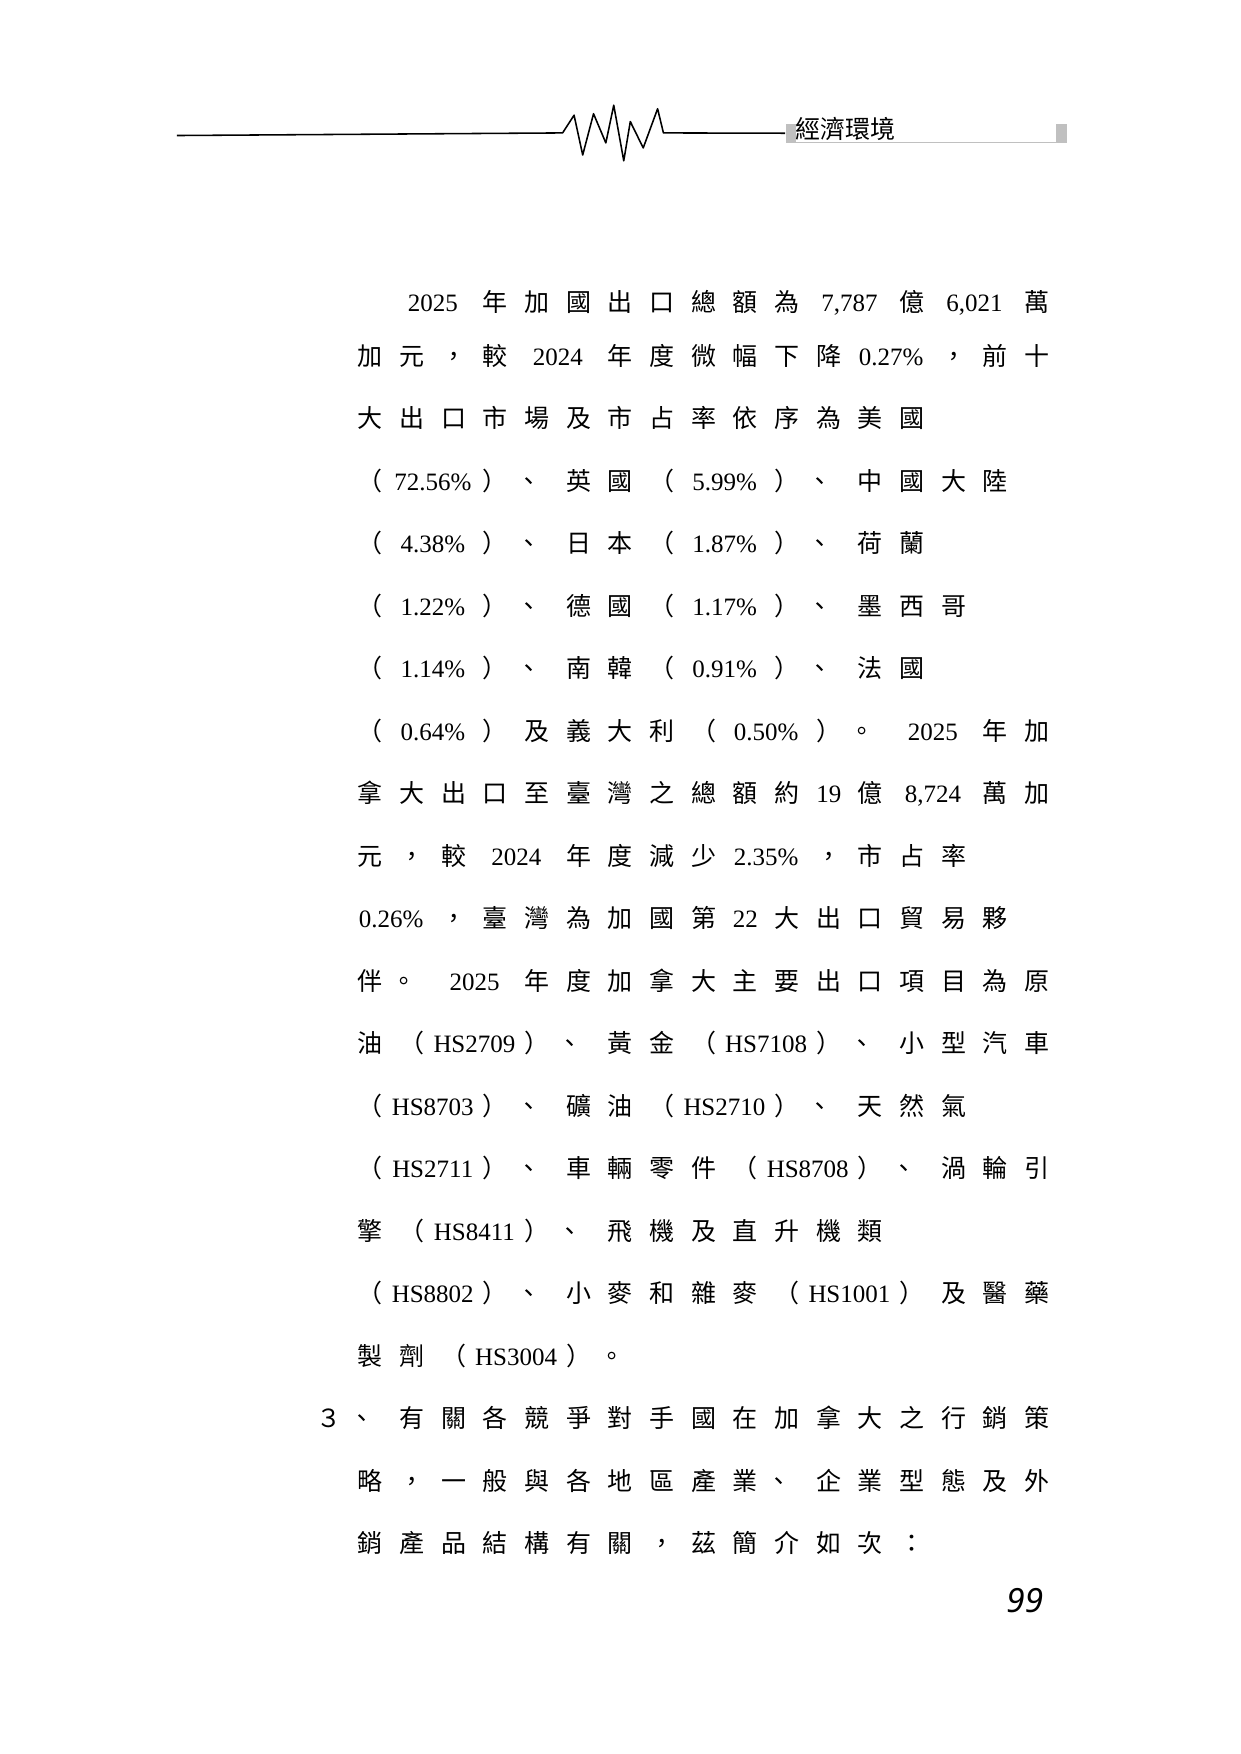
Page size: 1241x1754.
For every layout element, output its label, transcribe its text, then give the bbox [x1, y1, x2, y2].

text ３、有關各競爭對手國在加拿大之行銷策略，一般與各地區產業、企業型態及外銷產品結構有關，茲簡介如次： [281, 1375, 1058, 1563]
text 2025年加國出口總額為7,787億6,021萬加元，較2024年度微幅下降0.27%，前十大出口市場及市占率依序為美國（72.56%）、英國（5.99%）、中國大陸（4.38%）、日本（1.87%）、荷蘭（1.22%）、德國（1.17%）、墨西哥（1.14%）、南韓（0.91%）、法國（0.64%）及義大利（0.50%）。2025年加拿大出口至臺灣之總額約19億8,724萬加元，較2024年度減少2.35%，市占率0.26%，臺灣為加國第22大出口貿易夥伴。2025年度加拿大主要出口項目為原油（HS2709）、黃金（HS7108）、小型汽車（HS8703）、礦油（HS2710）、天然氣（HS2711）、車輛零件（HS8708）、渦輪引擎（HS8411）、飛機及直升機類（HS8802）、小麥和雜麥（HS1001）及醫藥製劑（HS3004）。 [330, 250, 1058, 1375]
